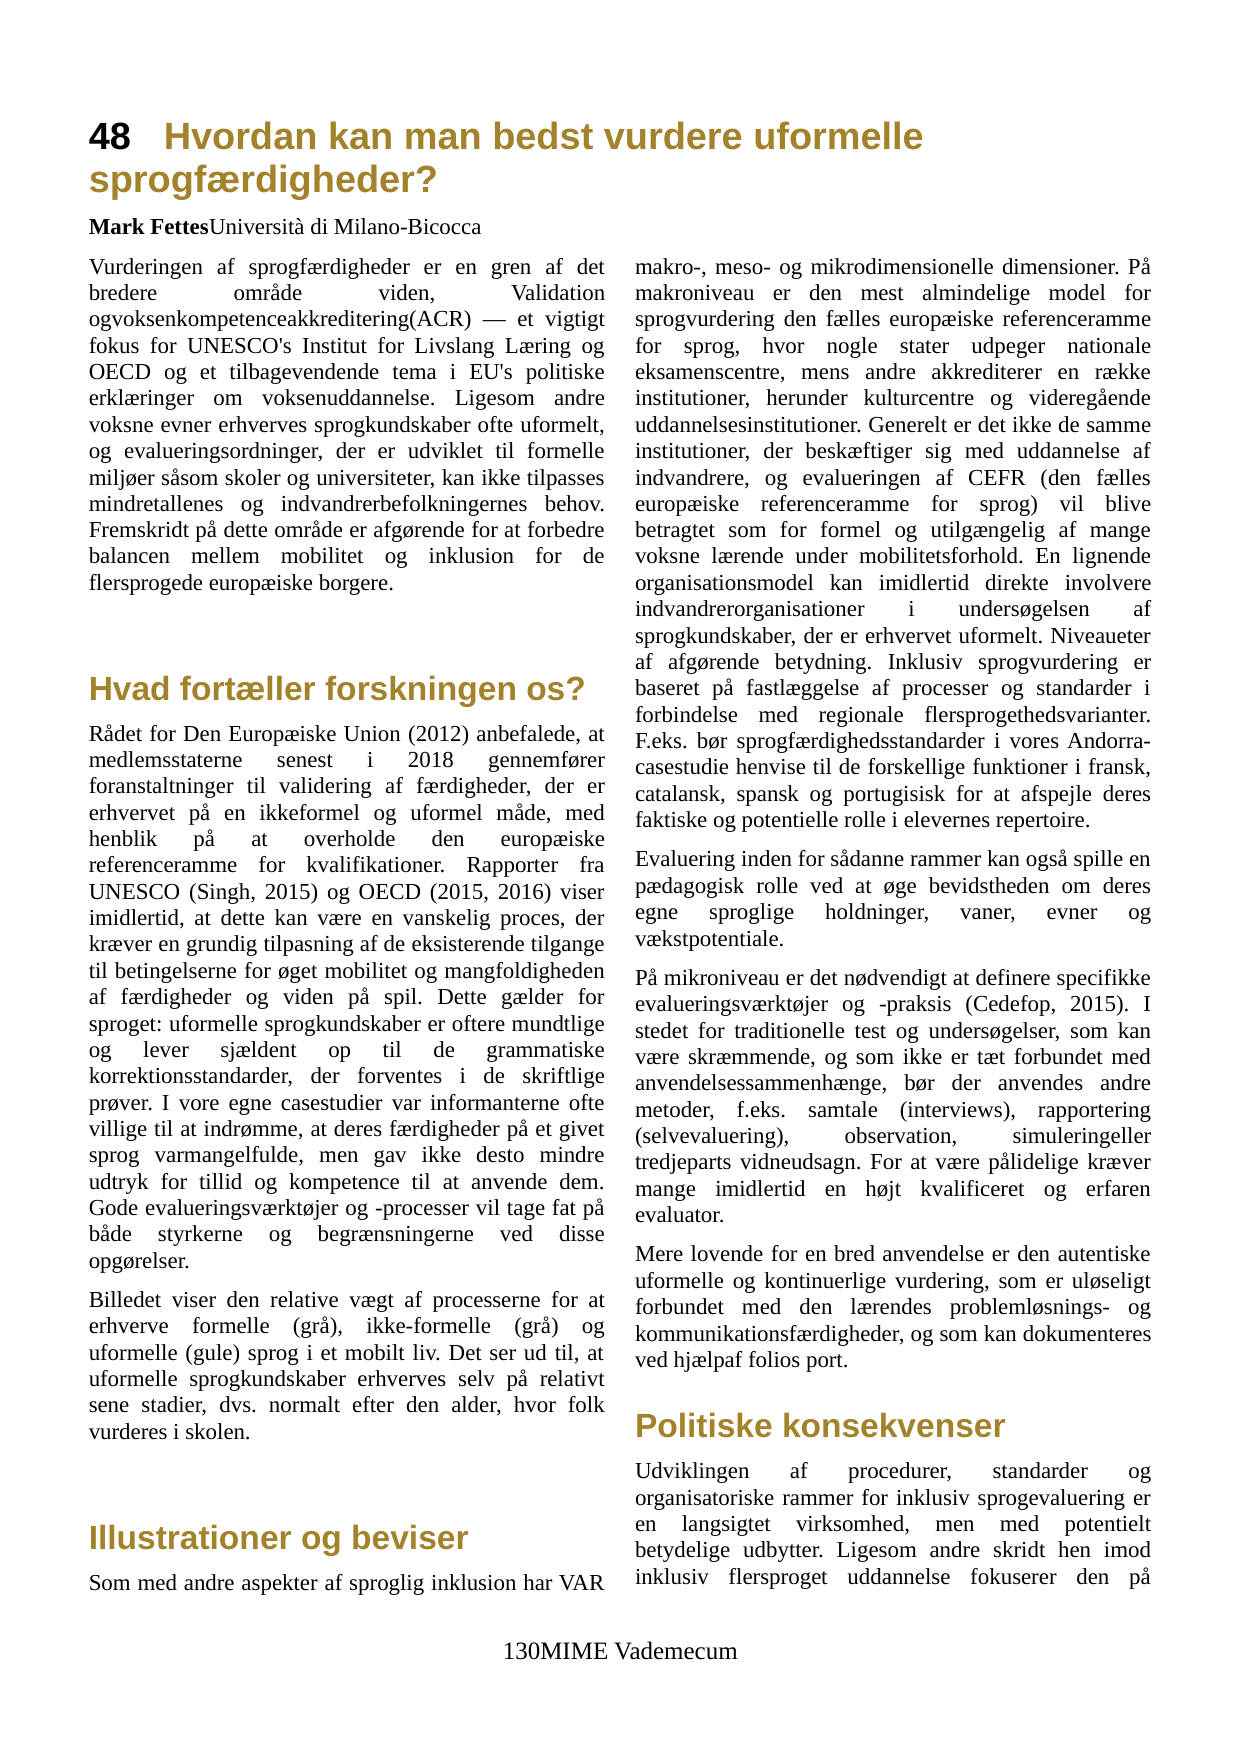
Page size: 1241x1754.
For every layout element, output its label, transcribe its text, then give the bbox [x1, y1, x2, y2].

text Evaluering inden for sådanne rammer kan også spille en pædagogisk rolle ved at øge bevidstheden om deres egne sproglige holdninger, vaner, evner og vækstpotentiale. [635, 846, 1152, 951]
text På mikroniveau er det nødvendigt at definere specifikke evalueringsværktøjer og -praksis (Cedefop, 2015). I stedet for traditionelle test og undersøgelser, som kan være skræmmende, og som ikke er tæt forbundet med anvendelsessammenhænge, bør der anvendes andre metoder, f.eks. samtale (interviews), rapportering (selvevaluering), observation, simuleringeller tredjeparts vidneudsagn. For at være pålidelige kræver mange imidlertid en højt kvalificeret og erfaren evaluator. [635, 964, 1152, 1227]
subtitle Illustrationer og beviser [88, 1517, 605, 1556]
text Rådet for Den Europæiske Union (2012) anbefalede, at medlemsstaterne senest i 2018 gennemfører foranstaltninger til validering af færdigheder, der er erhvervet på en ikkeformel og uformel måde, med henblik på at overholde den europæiske referenceramme for kvalifikationer. Rapporter fra UNESCO (Singh, 2015) og OECD (2015, 2016) viser imidlertid, at dette kan være en vanskelig proces, der kræver en grundig tilpasning af de eksisterende tilgange til betingelserne for øget mobilitet og mangfoldigheden af færdigheder og viden på spil. Dette gælder for sproget: uformelle sprogkundskaber er oftere mundtlige og lever sjældent op til de grammatiske korrektionsstandarder, der forventes i de skriftlige prøver. I vore egne casestudier var informanterne ofte villige til at indrømme, at deres færdigheder på et givet sprog varmangelfulde, men gav ikke desto mindre udtryk for tillid og kompetence til at anvende dem. Gode evalueringsværktøjer og -processer vil tage fat på både styrkerne og begrænsningerne ved disse opgørelser. [88, 720, 605, 1273]
text Vurderingen af sprogfærdigheder er en gren af det bredere område viden, Validation ogvoksenkompetenceakkreditering(ACR) — et vigtigt fokus for UNESCO's Institut for Livslang Læring og OECD og et tilbagevendende tema i EU's politiske erklæringer om voksenuddannelse. Ligesom andre voksne evner erhverves sprogkundskaber ofte uformelt, og evalueringsordninger, der er udviklet til formelle miljøer såsom skoler og universiteter, kan ikke tilpasses mindretallenes og indvandrerbefolkningernes behov. Fremskridt på dette område er afgørende for at forbedre balancen mellem mobilitet og inklusion for de flersprogede europæiske borgere. [88, 253, 605, 595]
text Som med andre aspekter af sproglig inklusion har VAR [88, 1569, 605, 1595]
subtitle Hvad fortæller forskningen os? [88, 668, 605, 707]
text Udviklingen af procedurer, standarder og organisatoriske rammer for inklusiv sprogevaluering er en langsigtet virksomhed, men med potentielt betydelige udbytter. Ligesom andre skridt hen imod inklusiv flersproget uddannelse fokuserer den på [635, 1457, 1152, 1589]
text Mark FettesUniversità di Milano-Bicocca [88, 213, 1152, 240]
subtitle Hvordan kan man bedst vurdere uformelle sprogfærdigheder? [88, 113, 1152, 201]
text Mere lovende for en bred anvendelse er den autentiske uformelle og kontinuerlige vurdering, som er uløseligt forbundet med den lærendes problemløsnings- og kommunikationsfærdigheder, og som kan dokumenteres ved hjælpaf folios port. [635, 1241, 1152, 1372]
subtitle Politiske konsekvenser [635, 1406, 1152, 1445]
text Billedet viser den relative vægt af processerne for at erhverve formelle (grå), ikke-formelle (grå) og uformelle (gule) sprog i et mobilt liv. Det ser ud til, at uformelle sprogkundskaber erhverves selv på relativt sene stadier, dvs. normalt efter den alder, hvor folk vurderes i skolen. [88, 1286, 605, 1444]
text makro-, meso- og mikrodimensionelle dimensioner. På makroniveau er den mest almindelige model for sprogvurdering den fælles europæiske referenceramme for sprog, hvor nogle stater udpeger nationale eksamenscentre, mens andre akkrediterer en række institutioner, herunder kulturcentre og videregående uddannelsesinstitutioner. Generelt er det ikke de samme institutioner, der beskæftiger sig med uddannelse af indvandrere, og evalueringen af CEFR (den fælles europæiske referenceramme for sprog) vil blive betragtet som for formel og utilgængelig af mange voksne lærende under mobilitetsforhold. En lignende organisationsmodel kan imidlertid direkte involvere indvandrerorganisationer i undersøgelsen af sprogkundskaber, der er erhvervet uformelt. Niveaueter af afgørende betydning. Inklusiv sprogvurdering er baseret på fastlæggelse af processer og standarder i forbindelse med regionale flersprogethedsvarianter. F.eks. bør sprogfærdighedsstandarder i vores Andorra-casestudie henvise til de forskellige funktioner i fransk, catalansk, spansk og portugisisk for at afspejle deres faktiske og potentielle rolle i elevernes repertoire. [635, 253, 1152, 832]
